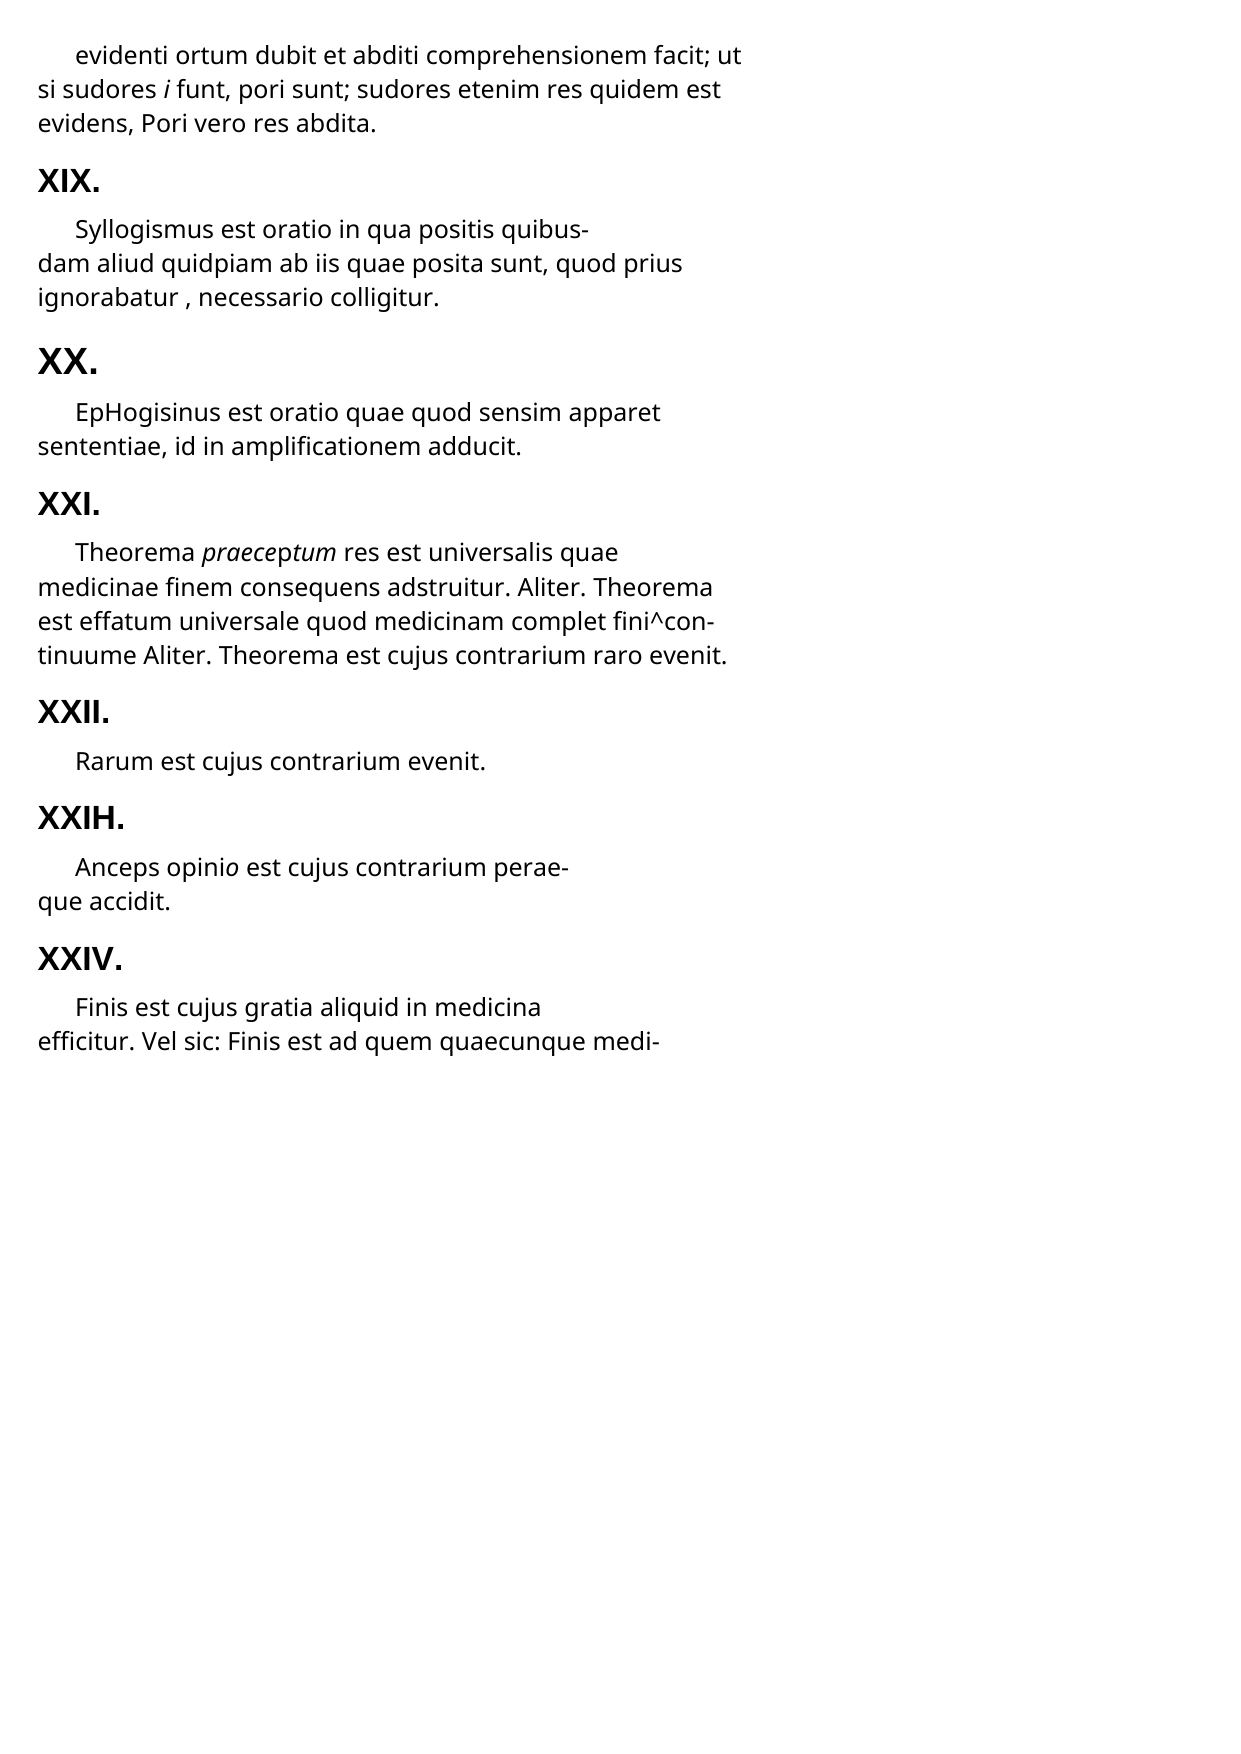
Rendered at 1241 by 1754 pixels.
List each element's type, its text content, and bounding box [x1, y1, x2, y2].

text evidenti ortum dubit et abditi comprehensionem facit; ut si sudores i funt, pori sunt; sudores etenim res quidem est evidens, Pori vero res abdita. [37, 37, 1203, 140]
subtitle XX. [37, 339, 1203, 382]
subtitle XIX. [37, 161, 1203, 199]
subtitle XXII. [37, 692, 1203, 731]
text Syllogismus est oratio in qua positis quibus- dam aliud quidpiam ab iis quae posita sunt, quod prius ignorabatur , necessario colligitur. [37, 212, 1203, 314]
subtitle XXIV. [37, 938, 1203, 977]
subtitle ΧΧΙΗ. [37, 798, 1203, 837]
text Anceps opinio est cujus contrarium perae- que accidit. [37, 849, 1203, 917]
text Rarum est cujus contrarium evenit. [37, 743, 1203, 777]
text EpHogisinus est oratio quae quod sensim apparet sententiae, id in amplificationem adducit. [37, 395, 1203, 463]
subtitle XXI. [37, 484, 1203, 523]
text Finis est cujus gratia aliquid in medicina efficitur. Vel sic: Finis est ad quem quaecunque medi- [37, 989, 1203, 1058]
text Theorema praeceptum res est universalis quae medicinae finem consequens adstruitur. Aliter. Theorema est effatum universale quod medicinam complet fini^con- tinuume Aliter. Theorema est cujus contrarium raro evenit. [37, 535, 1203, 671]
